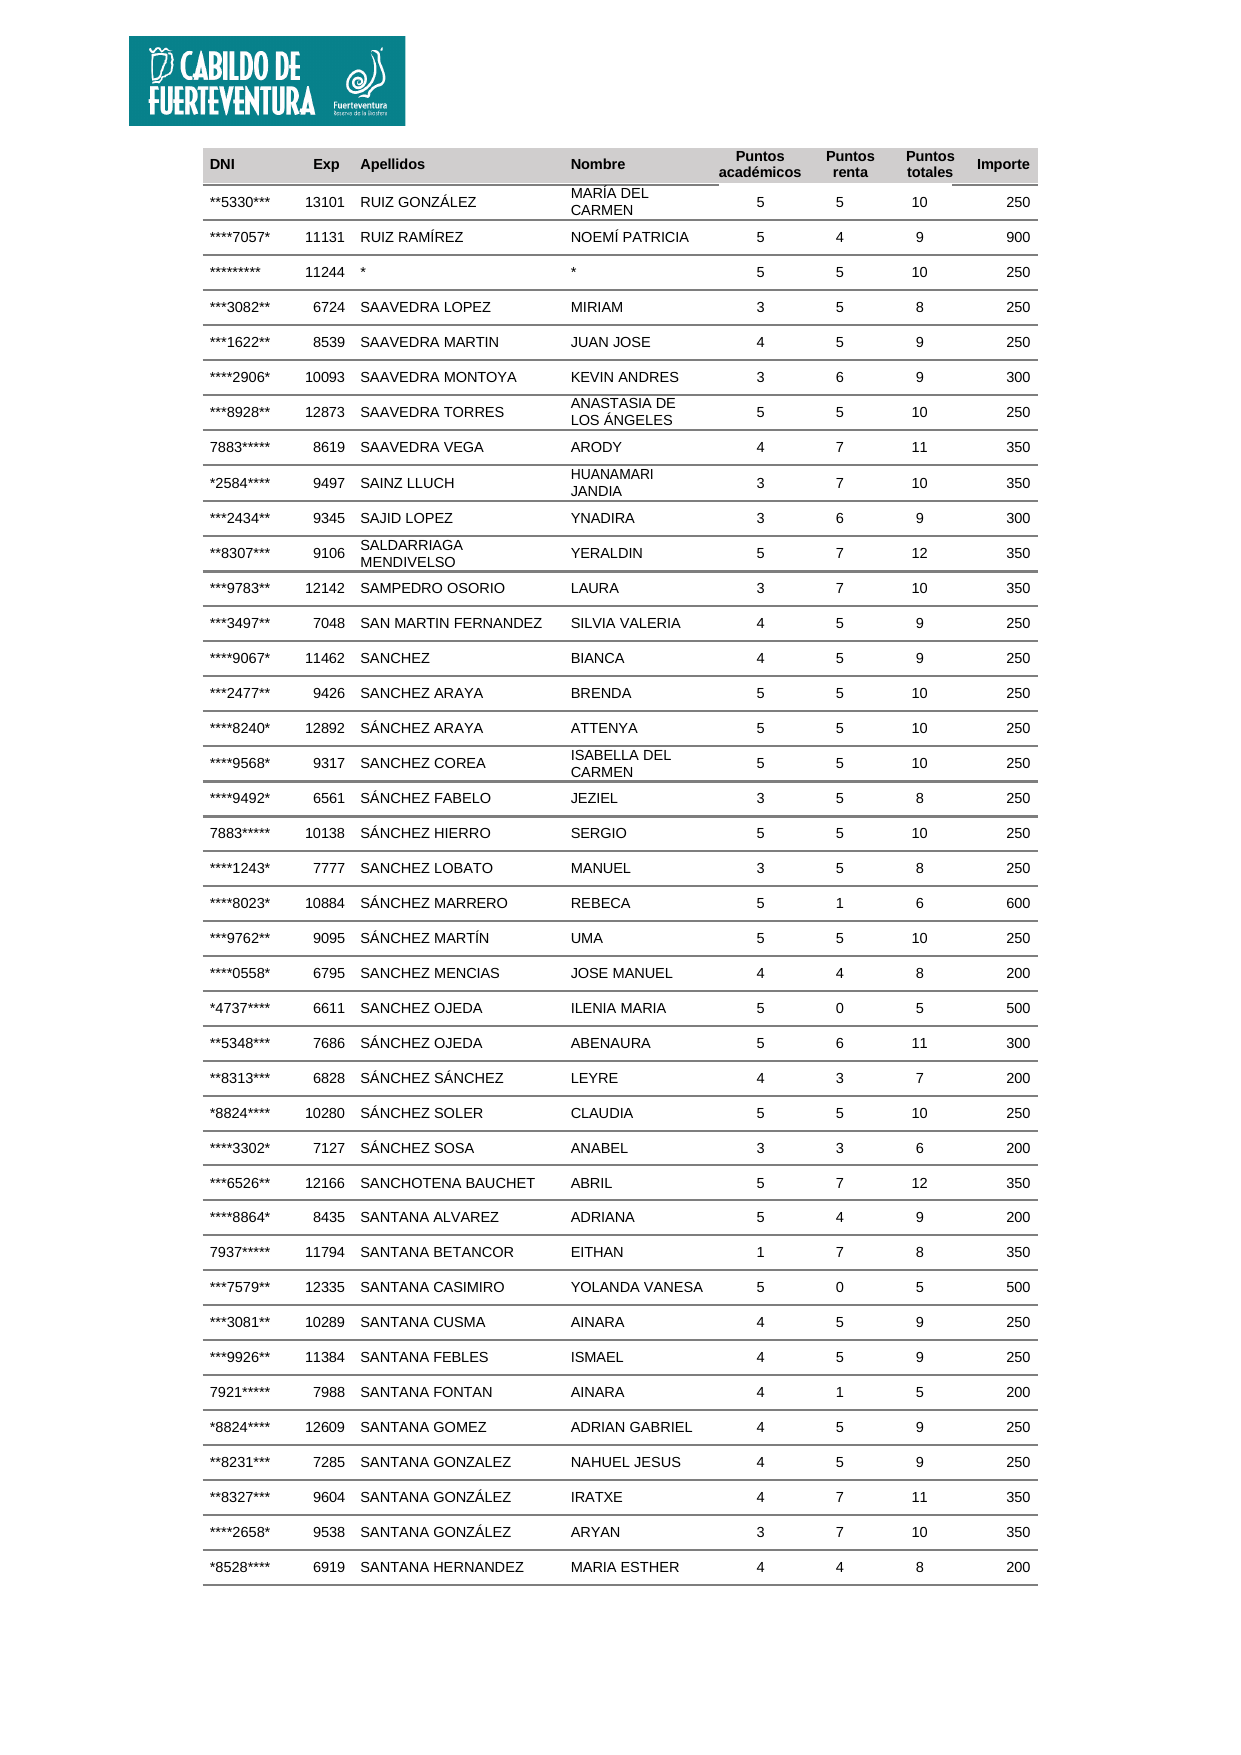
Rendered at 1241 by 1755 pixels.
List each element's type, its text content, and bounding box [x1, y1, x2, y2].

table_cell 10280 [288, 1097, 353, 1129]
table_cell 11462 [288, 642, 353, 675]
table_cell ANABEL [553, 1132, 719, 1164]
table_cell SAJID LOPEZ [353, 502, 553, 534]
table_cell 250 [952, 677, 1038, 710]
table_cell 7285 [288, 1446, 353, 1479]
table_cell 8 [878, 783, 952, 815]
table_cell ****9492* [203, 783, 288, 815]
table_cell SÁNCHEZ SOLER [353, 1097, 553, 1129]
table_cell 3 [719, 1516, 800, 1548]
table_cell ***3082** [203, 291, 288, 324]
table_cell 5 [800, 607, 878, 640]
table_cell 200 [952, 1201, 1038, 1234]
table_cell SANCHEZ [353, 642, 553, 675]
table_cell 10 [878, 573, 952, 605]
table_cell 9604 [288, 1481, 353, 1513]
table_cell 250 [952, 1306, 1038, 1339]
table_cell 10093 [288, 361, 353, 393]
table_cell SILVIA VALERIA [553, 607, 719, 640]
table_cell 350 [952, 1516, 1038, 1548]
table_cell SAMPEDRO OSORIO [353, 573, 553, 605]
table_cell 350 [952, 1481, 1038, 1513]
table_cell SANCHEZ ARAYA [353, 677, 553, 710]
table_cell ****9067* [203, 642, 288, 675]
table_cell SANTANA CASIMIRO [353, 1271, 553, 1304]
table_cell ATTENYA [553, 712, 719, 745]
table_cell 1 [800, 1376, 878, 1409]
table_cell 7 [878, 1062, 952, 1094]
table_cell 5 [719, 184, 800, 219]
table_cell 6611 [288, 992, 353, 1025]
table_cell 9317 [288, 747, 353, 780]
table_cell ***9783** [203, 573, 288, 605]
table_cell 5 [800, 677, 878, 710]
table_cell YOLANDA VANESA [553, 1271, 719, 1304]
table_cell 5 [719, 818, 800, 850]
table_cell 12873 [288, 396, 353, 429]
table_cell 5 [878, 1271, 952, 1304]
table_cell 1 [719, 1236, 800, 1269]
table_cell 10138 [288, 818, 353, 850]
table_cell SANTANA FONTAN [353, 1376, 553, 1409]
table_cell 3 [719, 291, 800, 324]
table_cell SANTANA GONZÁLEZ [353, 1516, 553, 1548]
table_cell ****3302* [203, 1132, 288, 1164]
table_cell ****1243* [203, 852, 288, 885]
table_cell 3 [719, 783, 800, 815]
table_cell 9 [878, 361, 952, 393]
table_cell 350 [952, 573, 1038, 605]
table_cell 11131 [288, 221, 353, 254]
table_cell 11244 [288, 256, 353, 289]
table_cell 250 [952, 1411, 1038, 1444]
table_cell 250 [952, 1446, 1038, 1479]
table_cell 250 [952, 852, 1038, 885]
table_cell 6795 [288, 957, 353, 990]
table_cell 7 [800, 1236, 878, 1269]
table_cell SANTANA CUSMA [353, 1306, 553, 1339]
table_cell 4 [719, 1062, 800, 1094]
table_cell ANASTASIA DE LOS ÁNGELES [553, 396, 719, 429]
table_cell 5 [800, 712, 878, 745]
table_cell 6 [800, 1027, 878, 1060]
table_cell 3 [719, 466, 800, 500]
table_cell SAN MARTIN FERNANDEZ [353, 607, 553, 640]
table_cell SANCHEZ MENCIAS [353, 957, 553, 990]
table_cell 10 [878, 712, 952, 745]
table_cell 5 [878, 1376, 952, 1409]
table_cell 7048 [288, 607, 353, 640]
table_cell SANTANA GONZÁLEZ [353, 1481, 553, 1513]
table_cell 500 [952, 992, 1038, 1025]
table_cell 250 [952, 783, 1038, 815]
table_cell 3 [719, 573, 800, 605]
table_cell LEYRE [553, 1062, 719, 1094]
table_cell 5 [719, 1027, 800, 1060]
table_cell SANTANA FEBLES [353, 1341, 553, 1374]
table_cell SAAVEDRA TORRES [353, 396, 553, 429]
table_cell 4 [800, 221, 878, 254]
table_cell BIANCA [553, 642, 719, 675]
table_cell ISABELLA DEL CARMEN [553, 747, 719, 780]
table_cell 5 [800, 1411, 878, 1444]
table_cell ***2477** [203, 677, 288, 710]
table_cell SÁNCHEZ HIERRO [353, 818, 553, 850]
table_cell 3 [719, 1132, 800, 1164]
table_cell ****8240* [203, 712, 288, 745]
table_cell 350 [952, 1236, 1038, 1269]
table_cell ****8864* [203, 1201, 288, 1234]
table_cell 200 [952, 957, 1038, 990]
table_cell 9345 [288, 502, 353, 534]
table_cell 5 [800, 1306, 878, 1339]
table_cell 12142 [288, 573, 353, 605]
table_cell 5 [719, 887, 800, 920]
table_cell RUIZ GONZÁLEZ [353, 186, 553, 219]
table_cell SANCHEZ COREA [353, 747, 553, 780]
table_cell 7 [800, 537, 878, 570]
table_cell 9 [878, 326, 952, 358]
table_cell 7 [800, 1166, 878, 1199]
table_cell 5 [800, 747, 878, 780]
table_cell ILENIA MARIA [553, 992, 719, 1025]
table_cell SÁNCHEZ SÁNCHEZ [353, 1062, 553, 1094]
table_cell 4 [719, 1481, 800, 1513]
table_cell 3 [719, 361, 800, 393]
table_cell 6561 [288, 783, 353, 815]
table_header Apellidos [353, 148, 553, 183]
table_cell **8231*** [203, 1446, 288, 1479]
table_cell 5 [719, 1166, 800, 1199]
table_cell 9 [878, 1446, 952, 1479]
table_cell 10 [878, 677, 952, 710]
table_cell 4 [719, 1306, 800, 1339]
table_cell 4 [719, 431, 800, 464]
table_cell 600 [952, 887, 1038, 920]
table_cell ARYAN [553, 1516, 719, 1548]
table_cell 7921***** [203, 1376, 288, 1409]
table_cell 11 [878, 1481, 952, 1513]
table_cell 8619 [288, 431, 353, 464]
table_cell SAINZ LLUCH [353, 466, 553, 500]
table_cell AINARA [553, 1376, 719, 1409]
table_cell 10 [878, 466, 952, 500]
table_cell 250 [952, 818, 1038, 850]
table_cell SANTANA HERNANDEZ [353, 1551, 553, 1583]
table_cell 7883***** [203, 818, 288, 850]
table_cell 12335 [288, 1271, 353, 1304]
table_cell 5 [719, 747, 800, 780]
table_cell 7 [800, 431, 878, 464]
table_cell SAAVEDRA MARTIN [353, 326, 553, 358]
table_cell 250 [952, 747, 1038, 780]
table_cell 8 [878, 1551, 952, 1583]
table_cell *8528**** [203, 1551, 288, 1583]
table_cell 4 [719, 607, 800, 640]
table_cell 0 [800, 1271, 878, 1304]
table_cell SALDARRIAGA MENDIVELSO [353, 537, 553, 570]
table_cell RUIZ RAMÍREZ [353, 221, 553, 254]
table_cell 500 [952, 1271, 1038, 1304]
table_cell 250 [952, 256, 1038, 289]
table_cell SANCHEZ LOBATO [353, 852, 553, 885]
table_cell 6 [800, 502, 878, 534]
table_cell 7777 [288, 852, 353, 885]
table_cell 8 [878, 1236, 952, 1269]
table_cell 4 [800, 1201, 878, 1234]
table_cell 250 [952, 1341, 1038, 1374]
table_cell 11 [878, 431, 952, 464]
table_cell 9 [878, 1341, 952, 1374]
table_cell MIRIAM [553, 291, 719, 324]
table_cell 7937***** [203, 1236, 288, 1269]
table_cell 5 [719, 677, 800, 710]
table_cell 5 [719, 1097, 800, 1129]
table_cell 10 [878, 818, 952, 850]
table_cell AINARA [553, 1306, 719, 1339]
table_cell 9 [878, 1411, 952, 1444]
table_cell 4 [800, 957, 878, 990]
table_cell ***3081** [203, 1306, 288, 1339]
table_cell NOEMÍ PATRICIA [553, 221, 719, 254]
table_cell 250 [952, 326, 1038, 358]
table_cell BRENDA [553, 677, 719, 710]
table_cell MARÍA DEL CARMEN [553, 186, 719, 219]
table_cell ABENAURA [553, 1027, 719, 1060]
table_cell 350 [952, 431, 1038, 464]
table_cell 9 [878, 1201, 952, 1234]
table_cell ADRIAN GABRIEL [553, 1411, 719, 1444]
table_cell ****7057* [203, 221, 288, 254]
table_cell 7 [800, 466, 878, 500]
table_cell SERGIO [553, 818, 719, 850]
table_cell ********* [203, 256, 288, 289]
table_cell **5348*** [203, 1027, 288, 1060]
table_cell ***8928** [203, 396, 288, 429]
table_cell 5 [800, 642, 878, 675]
table_cell 0 [800, 992, 878, 1025]
table_cell SANTANA GOMEZ [353, 1411, 553, 1444]
table_cell 9 [878, 607, 952, 640]
table_cell 300 [952, 1027, 1038, 1060]
table_cell 7988 [288, 1376, 353, 1409]
table_cell 5 [719, 256, 800, 289]
table_cell SÁNCHEZ ARAYA [353, 712, 553, 745]
table_cell 9 [878, 642, 952, 675]
table_cell 4 [719, 1341, 800, 1374]
table_cell **8307*** [203, 537, 288, 570]
table_cell 9 [878, 502, 952, 534]
table_cell 10 [878, 396, 952, 429]
table_cell ****8023* [203, 887, 288, 920]
table_cell 5 [800, 1097, 878, 1129]
table_cell 9106 [288, 537, 353, 570]
table_cell 9 [878, 1306, 952, 1339]
table_cell 4 [719, 642, 800, 675]
table_cell REBECA [553, 887, 719, 920]
table_cell SANTANA GONZALEZ [353, 1446, 553, 1479]
table_cell ****2906* [203, 361, 288, 393]
table_cell 200 [952, 1376, 1038, 1409]
table_cell YNADIRA [553, 502, 719, 534]
table_cell *8824**** [203, 1097, 288, 1129]
table_cell 5 [800, 852, 878, 885]
table_cell ***7579** [203, 1271, 288, 1304]
table_cell 7883***** [203, 431, 288, 464]
table_cell 6919 [288, 1551, 353, 1583]
table_cell 7686 [288, 1027, 353, 1060]
table_cell SÁNCHEZ MARTÍN [353, 922, 553, 955]
table_cell 5 [800, 922, 878, 955]
table_cell 350 [952, 466, 1038, 500]
table_cell 5 [800, 256, 878, 289]
table_cell 5 [719, 712, 800, 745]
table_cell 12 [878, 1166, 952, 1199]
table_cell 5 [719, 1201, 800, 1234]
table_cell IRATXE [553, 1481, 719, 1513]
table_cell SANTANA BETANCOR [353, 1236, 553, 1269]
table_cell 3 [719, 852, 800, 885]
table_cell 5 [800, 326, 878, 358]
table_cell UMA [553, 922, 719, 955]
table_cell SANCHOTENA BAUCHET [353, 1166, 553, 1199]
table_cell MANUEL [553, 852, 719, 885]
table_cell EITHAN [553, 1236, 719, 1269]
table_cell 9497 [288, 466, 353, 500]
table_cell SAAVEDRA LOPEZ [353, 291, 553, 324]
table_cell SÁNCHEZ MARRERO [353, 887, 553, 920]
table_cell ISMAEL [553, 1341, 719, 1374]
table_cell 4 [719, 1551, 800, 1583]
table_header Puntos totales [878, 148, 952, 183]
table_cell *4737**** [203, 992, 288, 1025]
table_cell 6 [878, 1132, 952, 1164]
table_cell 6 [800, 361, 878, 393]
table_cell CLAUDIA [553, 1097, 719, 1129]
table_cell *8824**** [203, 1411, 288, 1444]
table_cell 8539 [288, 326, 353, 358]
table_cell JOSE MANUEL [553, 957, 719, 990]
table_cell JEZIEL [553, 783, 719, 815]
table_cell 7 [800, 1481, 878, 1513]
table_cell 5 [719, 221, 800, 254]
table_cell ***9926** [203, 1341, 288, 1374]
table_cell 10289 [288, 1306, 353, 1339]
table_cell 7127 [288, 1132, 353, 1164]
table_cell SÁNCHEZ FABELO [353, 783, 553, 815]
table_cell 4 [800, 1551, 878, 1583]
table_cell 9 [878, 221, 952, 254]
table_cell 4 [719, 326, 800, 358]
table_header Puntos renta [800, 148, 878, 183]
table_cell 200 [952, 1551, 1038, 1583]
table_cell 5 [800, 783, 878, 815]
table_cell *2584**** [203, 466, 288, 500]
table_header DNI [203, 148, 288, 183]
table_cell * [553, 256, 719, 289]
table_cell 900 [952, 221, 1038, 254]
table_cell 6724 [288, 291, 353, 324]
table_cell 11384 [288, 1341, 353, 1374]
table_cell 5 [878, 992, 952, 1025]
table_cell 12609 [288, 1411, 353, 1444]
table_cell 4 [719, 1411, 800, 1444]
table_cell 9426 [288, 677, 353, 710]
table_cell 3 [800, 1132, 878, 1164]
table_cell 8435 [288, 1201, 353, 1234]
table_cell 6828 [288, 1062, 353, 1094]
table_cell JUAN JOSE [553, 326, 719, 358]
table_cell 7 [800, 1516, 878, 1548]
table_cell 250 [952, 396, 1038, 429]
table_cell ***1622** [203, 326, 288, 358]
table_header Importe [952, 148, 1038, 183]
table_cell ***2434** [203, 502, 288, 534]
table_cell 13101 [288, 186, 353, 219]
table_cell 5 [800, 818, 878, 850]
table_cell SÁNCHEZ OJEDA [353, 1027, 553, 1060]
table_cell LAURA [553, 573, 719, 605]
table_cell SAAVEDRA VEGA [353, 431, 553, 464]
table_cell KEVIN ANDRES [553, 361, 719, 393]
table_cell 8 [878, 852, 952, 885]
table_cell 250 [952, 1097, 1038, 1129]
table_cell YERALDIN [553, 537, 719, 570]
table_cell 10 [878, 184, 952, 219]
table_cell 350 [952, 537, 1038, 570]
table_cell ****2658* [203, 1516, 288, 1548]
table_cell 8 [878, 957, 952, 990]
table_cell 5 [800, 1341, 878, 1374]
table_cell 250 [952, 291, 1038, 324]
table_cell 5 [800, 396, 878, 429]
table_cell **8327*** [203, 1481, 288, 1513]
table_cell ***3497** [203, 607, 288, 640]
table_cell 6 [878, 887, 952, 920]
table_cell 8 [878, 291, 952, 324]
table_cell 300 [952, 502, 1038, 534]
table_cell 4 [719, 1376, 800, 1409]
table_cell 7 [800, 573, 878, 605]
table_cell 10884 [288, 887, 353, 920]
table_cell 250 [952, 922, 1038, 955]
table_cell SANTANA ALVAREZ [353, 1201, 553, 1234]
table_cell 3 [719, 502, 800, 534]
table_cell 4 [719, 1446, 800, 1479]
table_cell 10 [878, 747, 952, 780]
table_header Nombre [553, 148, 719, 183]
table_cell HUANAMARI JANDIA [553, 466, 719, 500]
table_cell **5330*** [203, 186, 288, 219]
table_cell 250 [952, 186, 1038, 219]
table_cell ABRIL [553, 1166, 719, 1199]
table_cell 200 [952, 1132, 1038, 1164]
table_cell 12 [878, 537, 952, 570]
table_cell 5 [719, 1271, 800, 1304]
table_header Puntos académicos [719, 148, 800, 183]
table_cell 12892 [288, 712, 353, 745]
table_cell SAAVEDRA MONTOYA [353, 361, 553, 393]
table_cell 5 [719, 922, 800, 955]
table_cell 10 [878, 1097, 952, 1129]
table_cell 1 [800, 887, 878, 920]
table_cell 10 [878, 256, 952, 289]
table_cell 12166 [288, 1166, 353, 1199]
table_cell 5 [800, 1446, 878, 1479]
table_cell * [353, 256, 553, 289]
table_cell 200 [952, 1062, 1038, 1094]
table_cell ****0558* [203, 957, 288, 990]
table_cell 300 [952, 361, 1038, 393]
table_cell 11794 [288, 1236, 353, 1269]
table_cell 250 [952, 712, 1038, 745]
table_cell ****9568* [203, 747, 288, 780]
table_cell 4 [719, 957, 800, 990]
table_cell ***6526** [203, 1166, 288, 1199]
table_cell ARODY [553, 431, 719, 464]
table_cell 9095 [288, 922, 353, 955]
table_cell 5 [800, 291, 878, 324]
table_header Exp [288, 148, 353, 183]
table_cell ADRIANA [553, 1201, 719, 1234]
table_cell **8313*** [203, 1062, 288, 1094]
table_cell ***9762** [203, 922, 288, 955]
table_cell 5 [719, 396, 800, 429]
table_cell NAHUEL JESUS [553, 1446, 719, 1479]
table_cell 5 [719, 992, 800, 1025]
table_cell 5 [719, 537, 800, 570]
table_cell 350 [952, 1166, 1038, 1199]
table_cell 11 [878, 1027, 952, 1060]
table_cell 10 [878, 922, 952, 955]
table_cell SÁNCHEZ SOSA [353, 1132, 553, 1164]
table_cell 9538 [288, 1516, 353, 1548]
table_cell MARIA ESTHER [553, 1551, 719, 1583]
table_cell 3 [800, 1062, 878, 1094]
table_cell 10 [878, 1516, 952, 1548]
table_cell SANCHEZ OJEDA [353, 992, 553, 1025]
table_cell 250 [952, 607, 1038, 640]
table_cell 5 [800, 184, 878, 219]
table_cell 250 [952, 642, 1038, 675]
